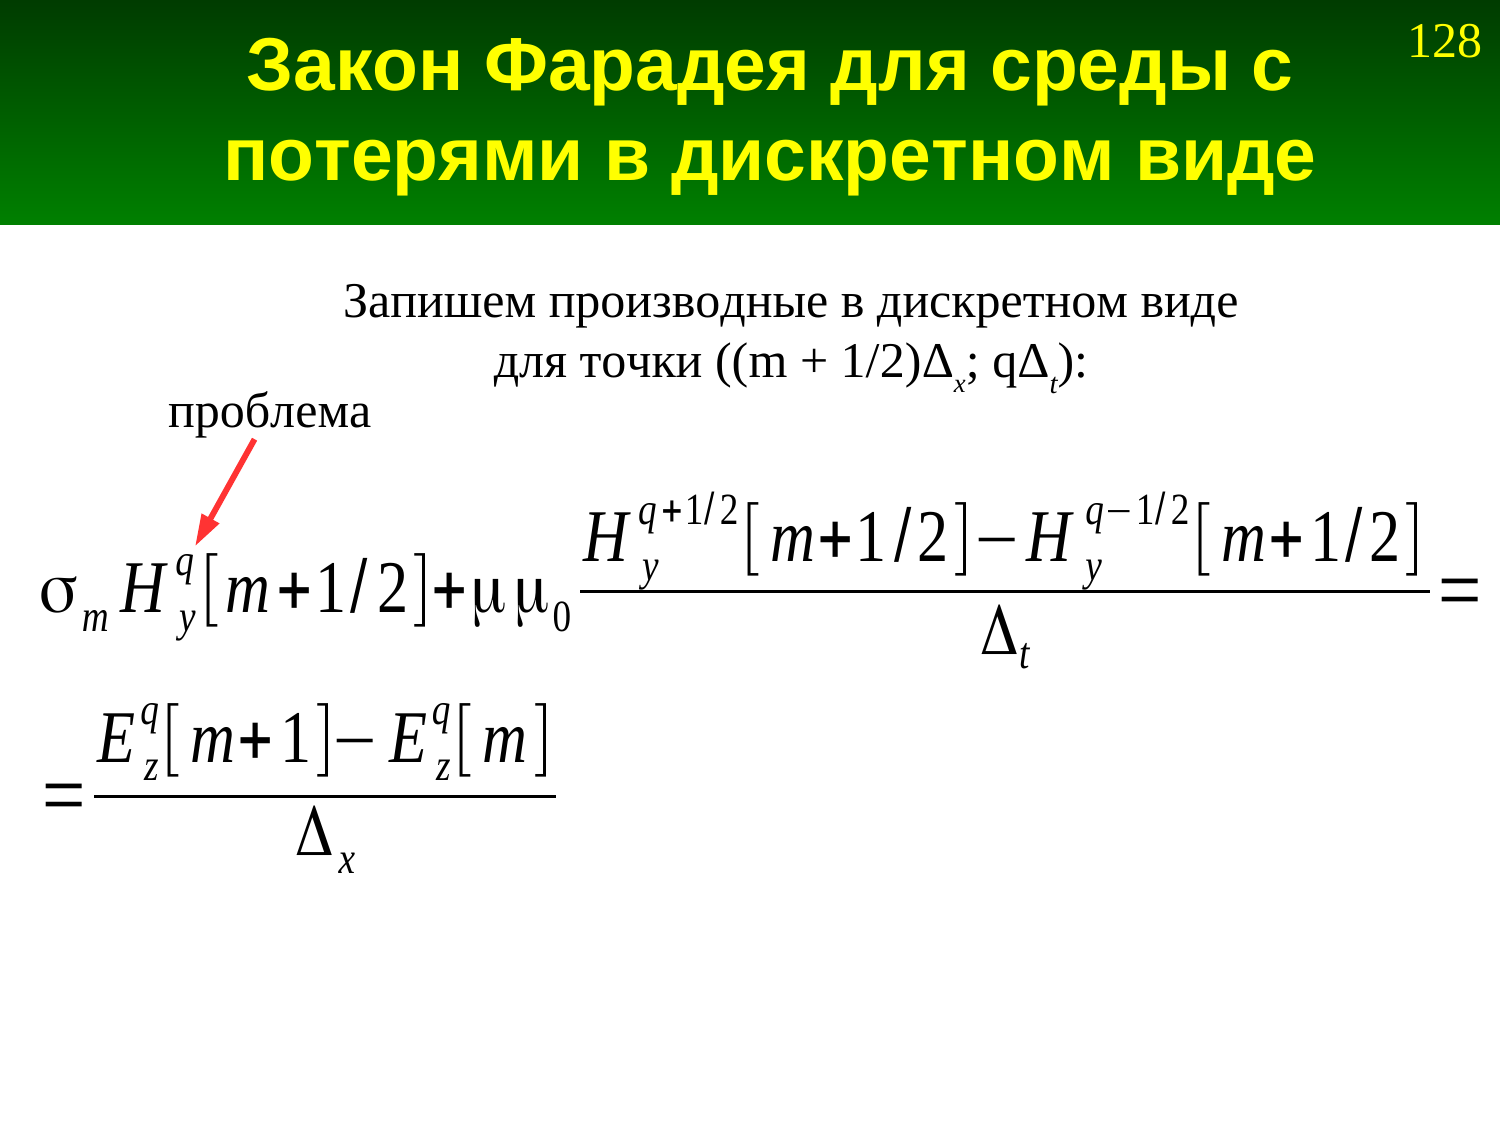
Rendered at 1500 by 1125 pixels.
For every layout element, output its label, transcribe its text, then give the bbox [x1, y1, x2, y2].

title Закон Фарадея для среды с потерями в дискретном виде [100, 7, 1441, 204]
text_box проблема [153, 370, 387, 446]
chart [23, 482, 1500, 882]
text_box Запишем производные в дискретном виде для точки ((m + 1/2)Δx; qΔt): [328, 259, 1268, 407]
